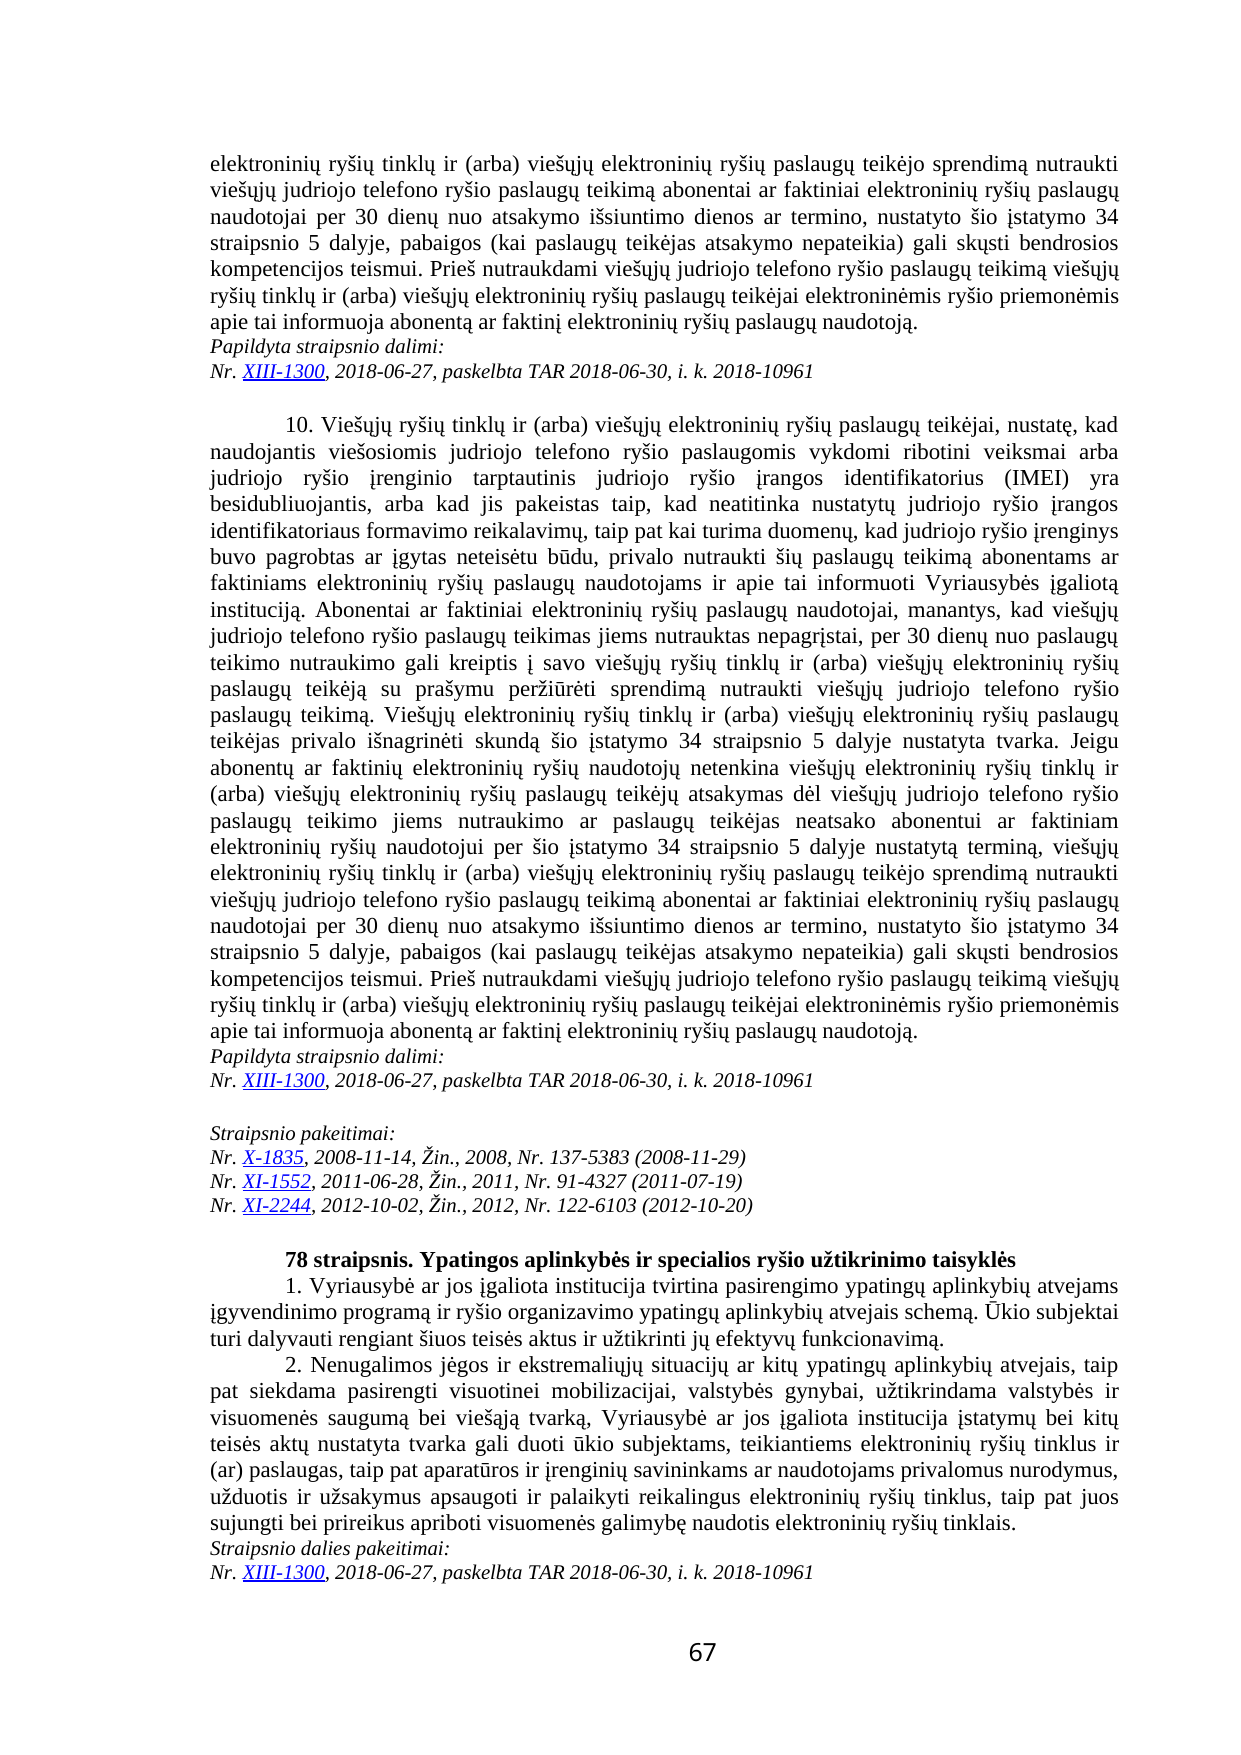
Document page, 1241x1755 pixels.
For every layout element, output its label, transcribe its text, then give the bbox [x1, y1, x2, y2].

text 78 straipsnis. Ypatingos aplinkybės ir specialios ryšio užtikrinimo taisyklės [210, 1246, 1120, 1272]
text 10. Viešųjų ryšių tinklų ir (arba) viešųjų elektroninių ryšių paslaugų teikėjai, nustatę, kad naudojantis viešosiomis judriojo telefono ryšio paslaugomis vykdomi ribotini veiksmai arba judriojo ryšio įrenginio tarptautinis judriojo ryšio įrangos identifikatorius (IMEI) yra besidubliuojantis, arba kad jis pakeistas taip, kad neatitinka nustatytų judriojo ryšio įrangos identifikatoriaus formavimo reikalavimų, taip pat kai turima duomenų, kad judriojo ryšio įrenginys buvo pagrobtas ar įgytas neteisėtu būdu, privalo nutraukti šių paslaugų teikimą abonentams ar faktiniams elektroninių ryšių paslaugų naudotojams ir apie tai informuoti Vyriausybės įgaliotą instituciją. Abonentai ar faktiniai elektroninių ryšių paslaugų naudotojai, manantys, kad viešųjų judriojo telefono ryšio paslaugų teikimas jiems nutrauktas nepagrįstai, per 30 dienų nuo paslaugų teikimo nutraukimo gali kreiptis į savo viešųjų ryšių tinklų ir (arba) viešųjų elektroninių ryšių paslaugų teikėją su prašymu peržiūrėti sprendimą nutraukti viešųjų judriojo telefono ryšio paslaugų teikimą. Viešųjų elektroninių ryšių tinklų ir (arba) viešųjų elektroninių ryšių paslaugų teikėjas privalo išnagrinėti skundą šio įstatymo 34 straipsnio 5 dalyje nustatyta tvarka. Jeigu abonentų ar faktinių elektroninių ryšių naudotojų netenkina viešųjų elektroninių ryšių tinklų ir (arba) viešųjų elektroninių ryšių paslaugų teikėjų atsakymas dėl viešųjų judriojo telefono ryšio paslaugų teikimo jiems nutraukimo ar paslaugų teikėjas neatsako abonentui ar faktiniam elektroninių ryšių naudotojui per šio įstatymo 34 straipsnio 5 dalyje nustatytą terminą, viešųjų elektroninių ryšių tinklų ir (arba) viešųjų elektroninių ryšių paslaugų teikėjo sprendimą nutraukti viešųjų judriojo telefono ryšio paslaugų teikimą abonentai ar faktiniai elektroninių ryšių paslaugų naudotojai per 30 dienų nuo atsakymo išsiuntimo dienos ar termino, nustatyto šio įstatymo 34 straipsnio 5 dalyje, pabaigos (kai paslaugų teikėjas atsakymo nepateikia) gali skųsti bendrosios kompetencijos teismui. Prieš nutraukdami viešųjų judriojo telefono ryšio paslaugų teikimą viešųjų ryšių tinklų ir (arba) viešųjų elektroninių ryšių paslaugų teikėjai elektroninėmis ryšio priemonėmis apie tai informuoja abonentą ar faktinį elektroninių ryšių paslaugų naudotoją. [210, 411, 1120, 1044]
text Papildyta straipsnio dalimi: [210, 334, 1120, 358]
text Nr. XIII-1300, 2018-06-27, paskelbta TAR 2018-06-30, i. k. 2018-10961 [210, 1068, 1120, 1092]
text 1. Vyriausybė ar jos įgaliota institucija tvirtina pasirengimo ypatingų aplinkybių atvejams įgyvendinimo programą ir ryšio organizavimo ypatingų aplinkybių atvejais schemą. Ūkio subjektai turi dalyvauti rengiant šiuos teisės aktus ir užtikrinti jų efektyvų funkcionavimą. [210, 1272, 1120, 1351]
text Nr. XIII-1300, 2018-06-27, paskelbta TAR 2018-06-30, i. k. 2018-10961 [210, 358, 1120, 383]
text Straipsnio dalies pakeitimai: [210, 1536, 1120, 1560]
text 2. Nenugalimos jėgos ir ekstremaliųjų situacijų ar kitų ypatingų aplinkybių atvejais, taip pat siekdama pasirengti visuotinei mobilizacijai, valstybės gynybai, užtikrindama valstybės ir visuomenės saugumą bei viešąją tvarką, Vyriausybė ar jos įgaliota institucija įstatymų bei kitų teisės aktų nustatyta tvarka gali duoti ūkio subjektams, teikiantiems elektroninių ryšių tinklus ir (ar) paslaugas, taip pat aparatūros ir įrenginių savininkams ar naudotojams privalomus nurodymus, užduotis ir užsakymus apsaugoti ir palaikyti reikalingus elektroninių ryšių tinklus, taip pat juos sujungti bei prireikus apriboti visuomenės galimybę naudotis elektroninių ryšių tinklais. [210, 1351, 1120, 1536]
text Nr. XI-2244, 2012-10-02, Žin., 2012, Nr. 122-6103 (2012-10-20) [210, 1193, 1120, 1217]
text Nr. XIII-1300, 2018-06-27, paskelbta TAR 2018-06-30, i. k. 2018-10961 [210, 1560, 1120, 1584]
text Nr. X-1835, 2008-11-14, Žin., 2008, Nr. 137-5383 (2008-11-29) [210, 1145, 1120, 1169]
text elektroninių ryšių tinklų ir (arba) viešųjų elektroninių ryšių paslaugų teikėjo sprendimą nutraukti viešųjų judriojo telefono ryšio paslaugų teikimą abonentai ar faktiniai elektroninių ryšių paslaugų naudotojai per 30 dienų nuo atsakymo išsiuntimo dienos ar termino, nustatyto šio įstatymo 34 straipsnio 5 dalyje, pabaigos (kai paslaugų teikėjas atsakymo nepateikia) gali skųsti bendrosios kompetencijos teismui. Prieš nutraukdami viešųjų judriojo telefono ryšio paslaugų teikimą viešųjų ryšių tinklų ir (arba) viešųjų elektroninių ryšių paslaugų teikėjai elektroninėmis ryšio priemonėmis apie tai informuoja abonentą ar faktinį elektroninių ryšių paslaugų naudotoją. [210, 150, 1120, 334]
text Nr. XI-1552, 2011-06-28, Žin., 2011, Nr. 91-4327 (2011-07-19) [210, 1169, 1120, 1193]
text Straipsnio pakeitimai: [210, 1121, 1120, 1145]
text Papildyta straipsnio dalimi: [210, 1044, 1120, 1068]
